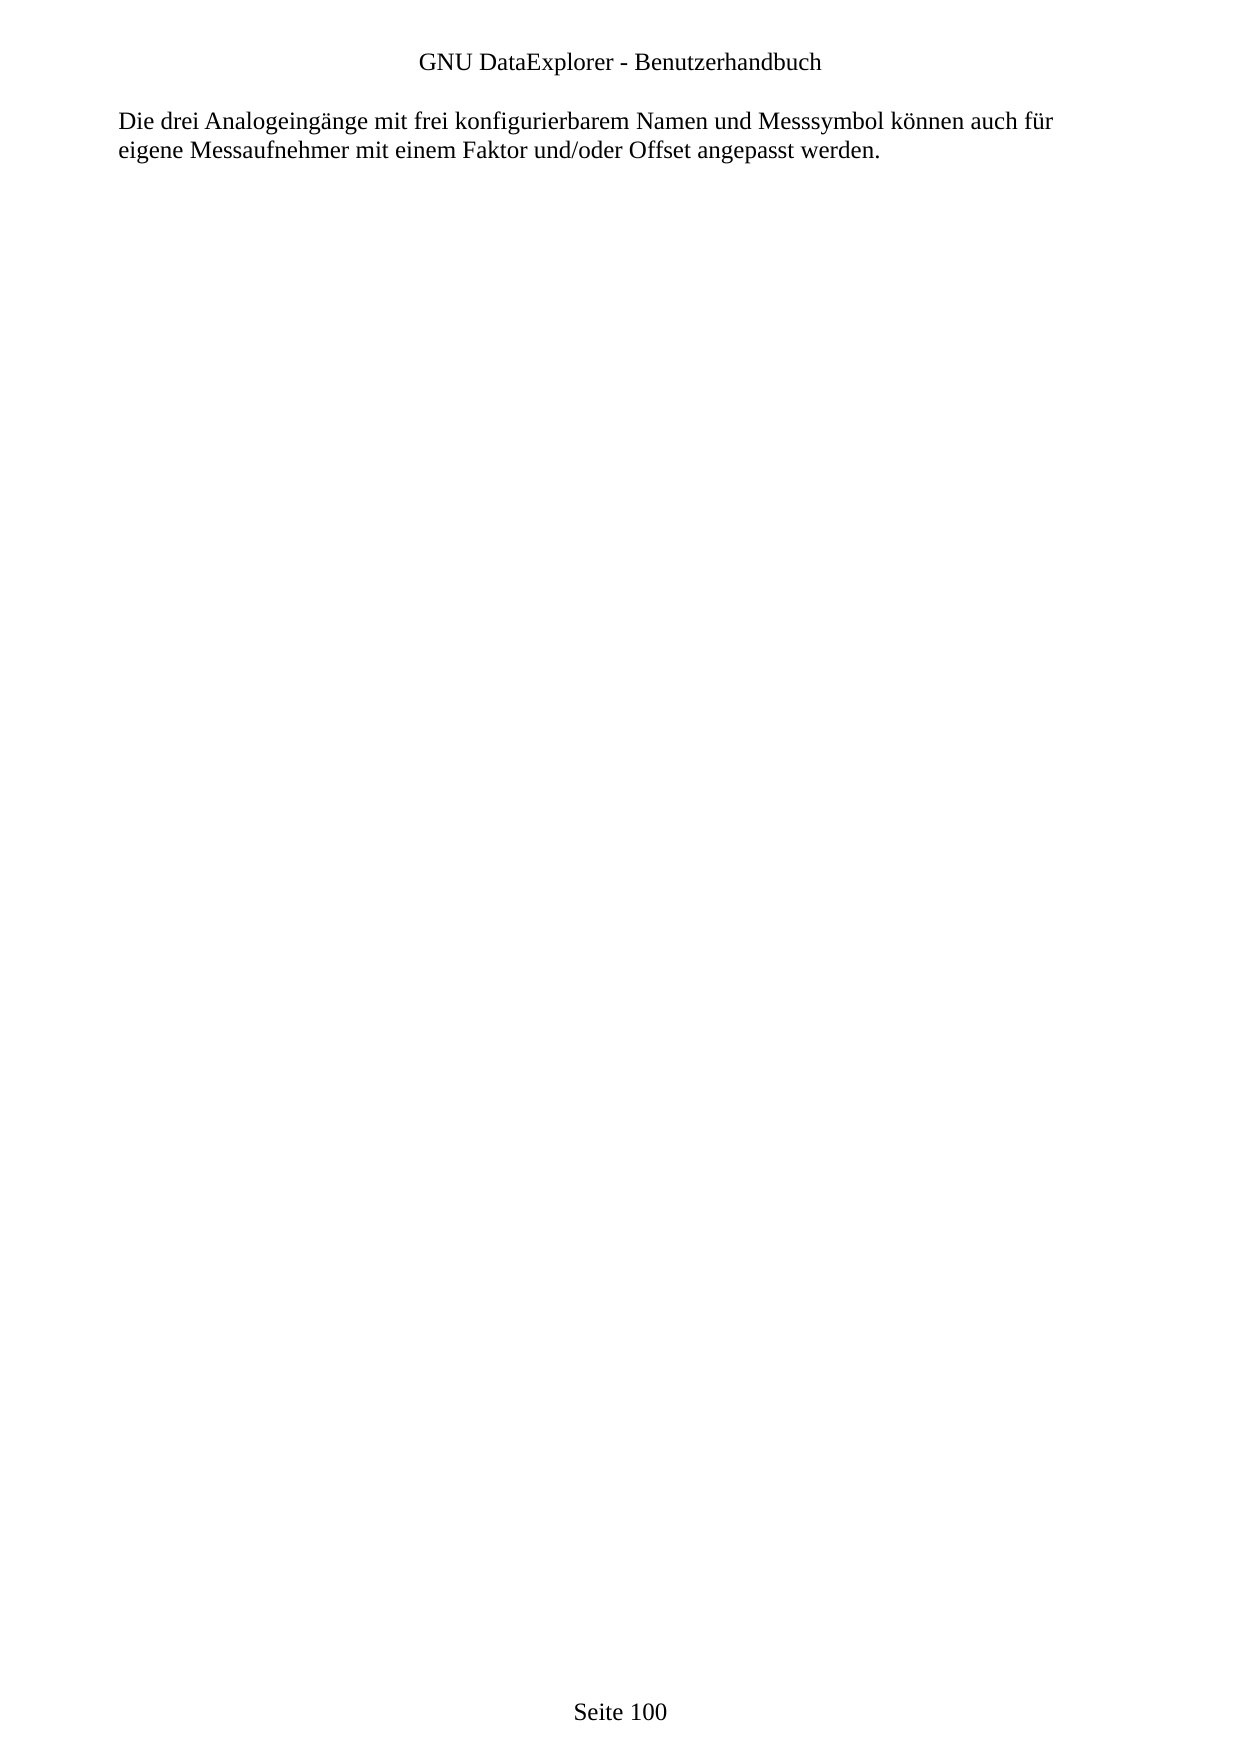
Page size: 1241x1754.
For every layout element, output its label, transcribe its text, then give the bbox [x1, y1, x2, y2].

text Die drei Analogeingänge mit frei konfigurierbarem Namen und Messsymbol können auch für eigene Messaufnehmer mit einem Faktor und/oder Offset angepasst werden. [118, 106, 1122, 164]
